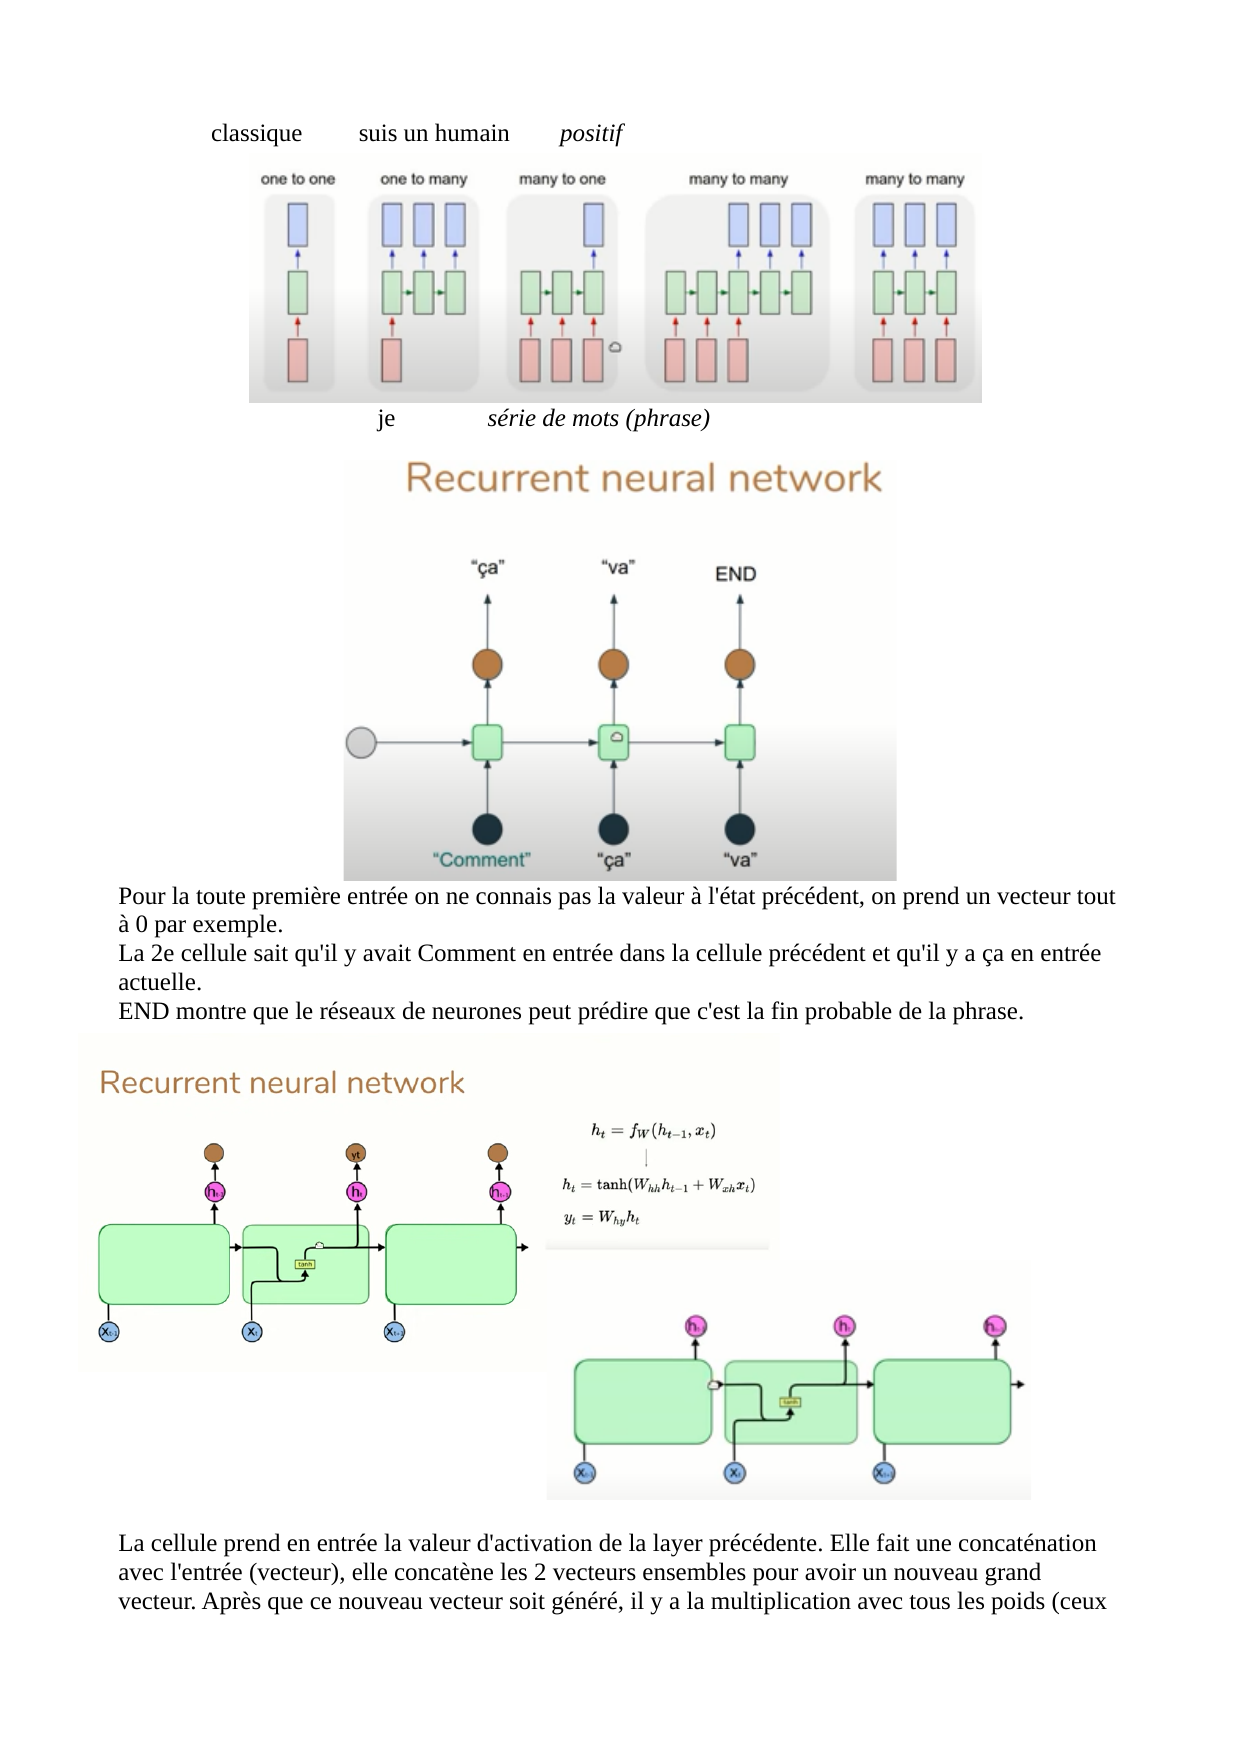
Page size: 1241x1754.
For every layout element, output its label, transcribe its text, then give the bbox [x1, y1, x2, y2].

picture [249, 153, 982, 403]
text La cellule prend en entrée la valeur d'activation de la layer précédente. Elle fait une concaténation avec l'entrée (vecteur), elle concatène les 2 vecteurs ensembles pour avoir un nouveau grand vecteur. Après que ce nouveau vecteur soit généré, il y a la multiplication avec tous les poids (ceux [118, 1528, 1122, 1614]
text je série de mots (phrase) [118, 403, 1122, 432]
text classique suis un humain positif [118, 118, 1122, 147]
text Pour la toute première entrée on ne connais pas la valeur à l'état précédent, on prend un vecteur tout à 0 par exemple. [118, 881, 1122, 938]
picture [78, 1033, 1032, 1500]
picture [343, 460, 897, 881]
text La 2e cellule sait qu'il y avait Comment en entrée dans la cellule précédent et qu'il y a ça en entrée actuelle. [118, 938, 1122, 996]
text END montre que le réseaux de neurones peut prédire que c'est la fin probable de la phrase. [118, 996, 1122, 1024]
